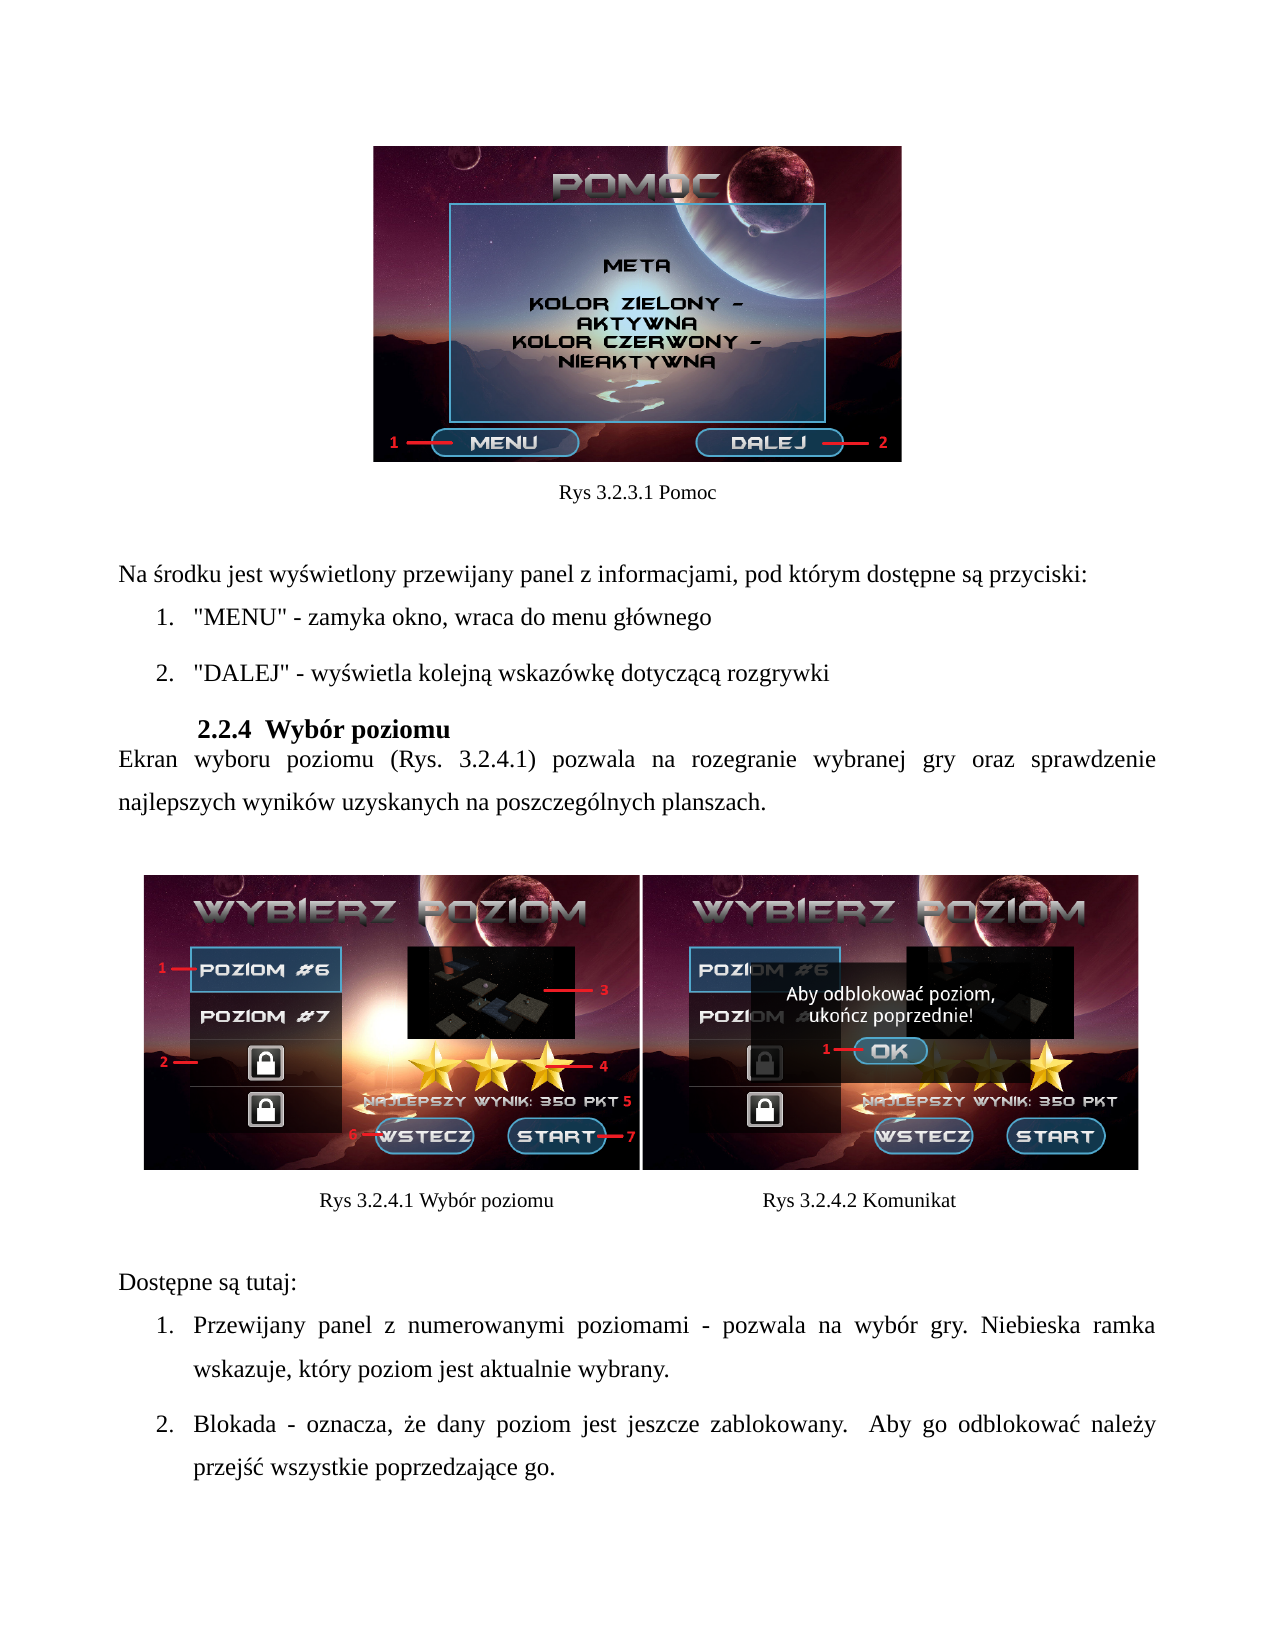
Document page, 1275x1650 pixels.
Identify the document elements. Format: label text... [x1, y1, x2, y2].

text Dostępne są tutaj: [118, 1267, 1157, 1296]
picture [143, 875, 640, 1170]
text Rys 3.2.4.1 Wybór poziomu Rys 3.2.4.2 Komunikat [118, 1188, 1157, 1212]
subtitle Wybór poziomu [191, 713, 1157, 744]
list "DALEJ" - wyświetla kolejną wskazówkę dotyczącą rozgrywki [156, 658, 1157, 686]
list Przewijany panel z numerowanymi poziomami - pozwala na wybór gry. Niebieska ramka wskazuje, który poziom jest aktualnie wybrany. [156, 1311, 1157, 1382]
text Na środku jest wyświetlony przewijany panel z informacjami, pod którym dostępne są przyciski: [118, 559, 1157, 588]
picture [373, 146, 902, 462]
list "MENU" - zamyka okno, wraca do menu głównego [156, 602, 1157, 631]
list Blokada - oznacza, że dany poziom jest jeszcze zablokowany. Aby go odblokować należy przejść wszystkie poprzedzające go. [156, 1409, 1157, 1481]
picture [642, 875, 1139, 1170]
text Rys 3.2.3.1 Pomoc [118, 480, 1157, 504]
text Ekran wyboru poziomu (Rys. 3.2.4.1) pozwala na rozegranie wybranej gry oraz sprawdzenie najlepszych wyników uzyskanych na poszczególnych planszach. [118, 744, 1157, 816]
